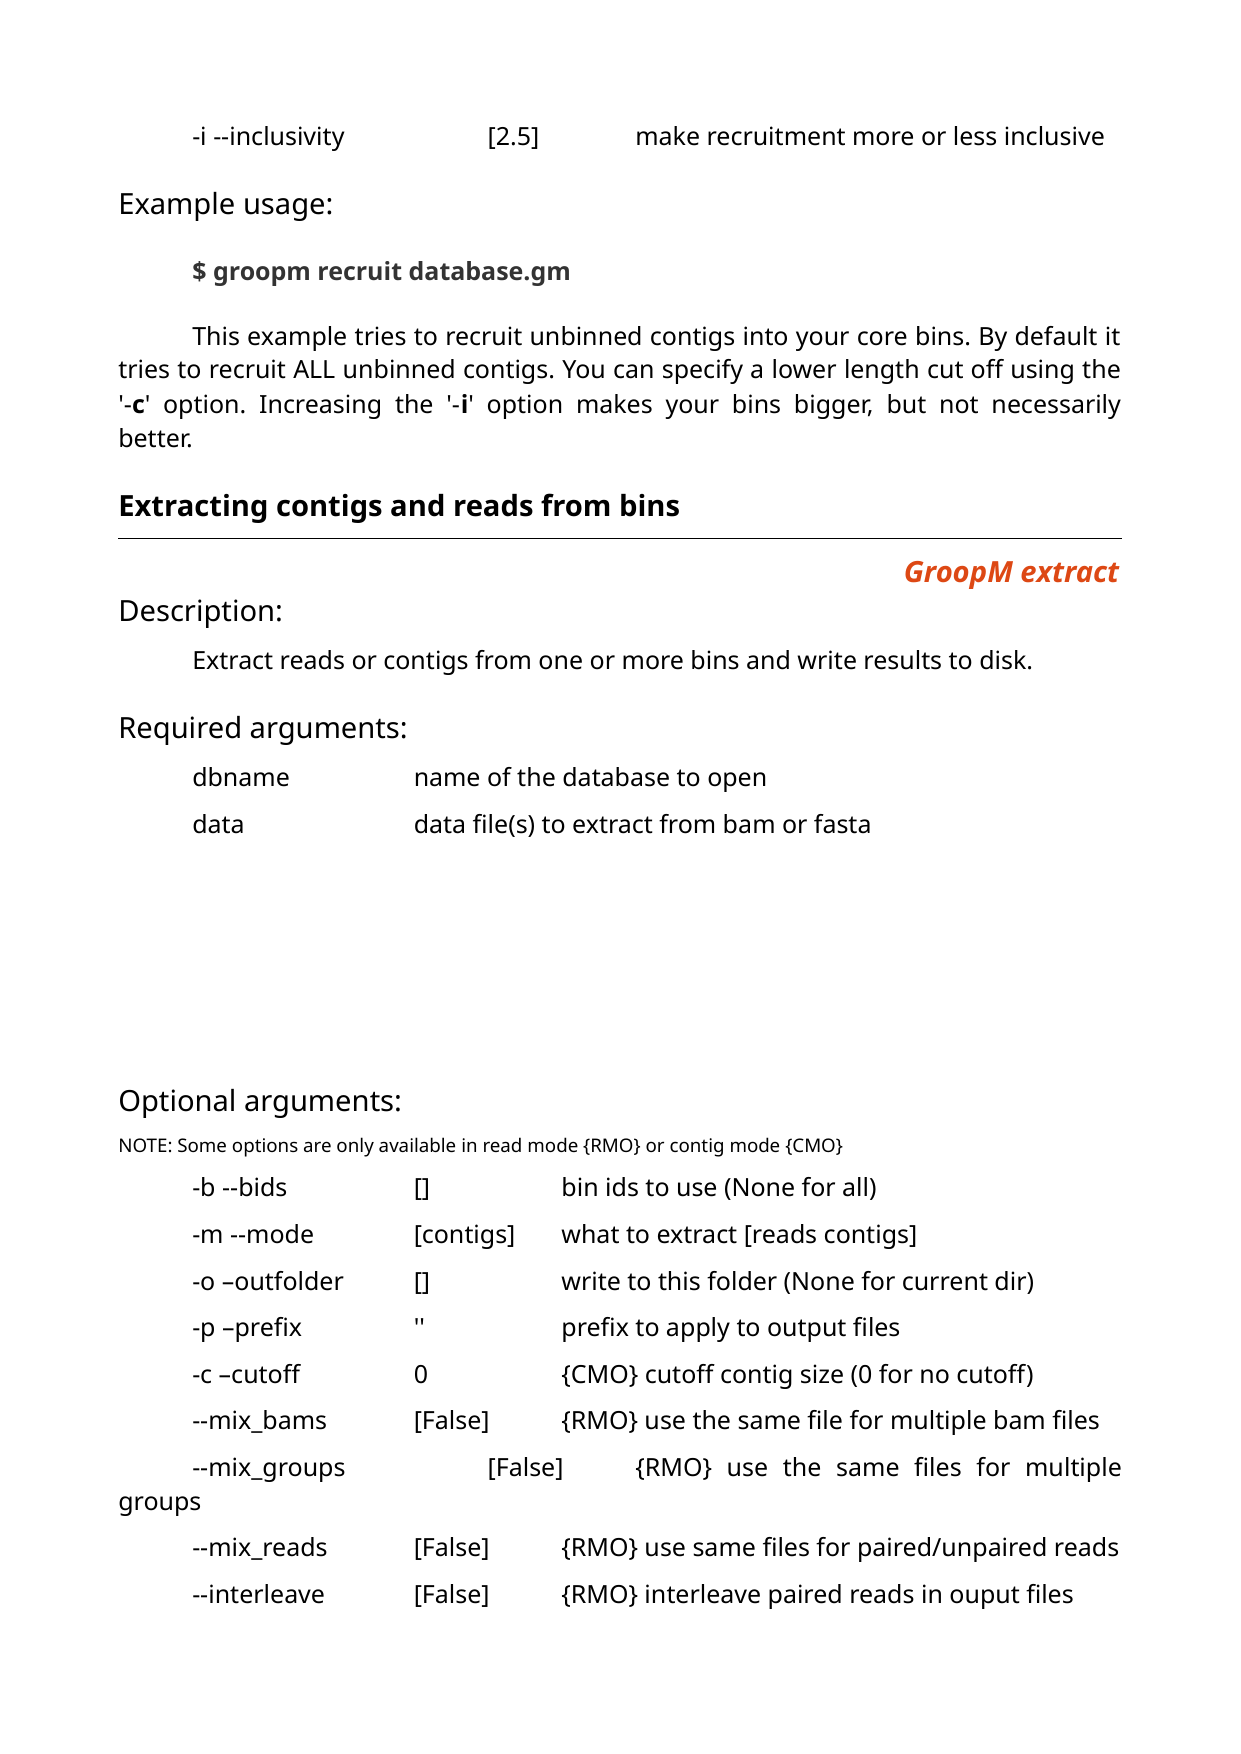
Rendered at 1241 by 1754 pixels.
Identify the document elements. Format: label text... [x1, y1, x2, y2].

text $ groopm recruit database.gm [118, 253, 1122, 287]
text -m --mode [contigs] what to extract [reads contigs] [118, 1217, 1122, 1251]
text Optional arguments: [118, 1080, 1122, 1119]
text -i --inclusivity [2.5] make recruitment more or less inclusive [118, 118, 1122, 152]
text -c –cutoff 0 {CMO} cutoff contig size (0 for no cutoff) [118, 1356, 1122, 1390]
text dbname name of the database to open [118, 760, 1122, 794]
text This example tries to recruit unbinned contigs into your core bins. By default it tries to recruit ALL unbinned contigs. You can specify a lower length cut off using the '-c' option. Increasing the '-i' option makes your bins bigger, but not necessarily better. [118, 318, 1122, 454]
text Description: [118, 591, 1122, 630]
text --interleave [False] {RMO} interleave paired reads in ouput files [118, 1577, 1122, 1611]
text Required arguments: [118, 708, 1122, 747]
text data data file(s) to extract from bam or fasta [118, 806, 1122, 840]
text Example usage: [118, 183, 1122, 223]
text --mix_reads [False] {RMO} use same files for paired/unpaired reads [118, 1530, 1122, 1564]
text --mix_bams [False] {RMO} use the same file for multiple bam files [118, 1403, 1122, 1437]
text -o –outfolder [] write to this folder (None for current dir) [118, 1263, 1122, 1297]
text NOTE: Some options are only available in read mode {RMO} or contig mode {CMO} [118, 1132, 1122, 1158]
subtitle GroopM extract [156, 551, 1122, 591]
subtitle Extracting contigs and reads from bins [118, 485, 1122, 525]
text -b --bids [] bin ids to use (None for all) [118, 1170, 1122, 1204]
text -p –prefix '' prefix to apply to output files [118, 1310, 1122, 1344]
text Extract reads or contigs from one or more bins and write results to disk. [118, 643, 1122, 677]
text --mix_groups [False] {RMO} use the same files for multiple groups [118, 1449, 1122, 1518]
